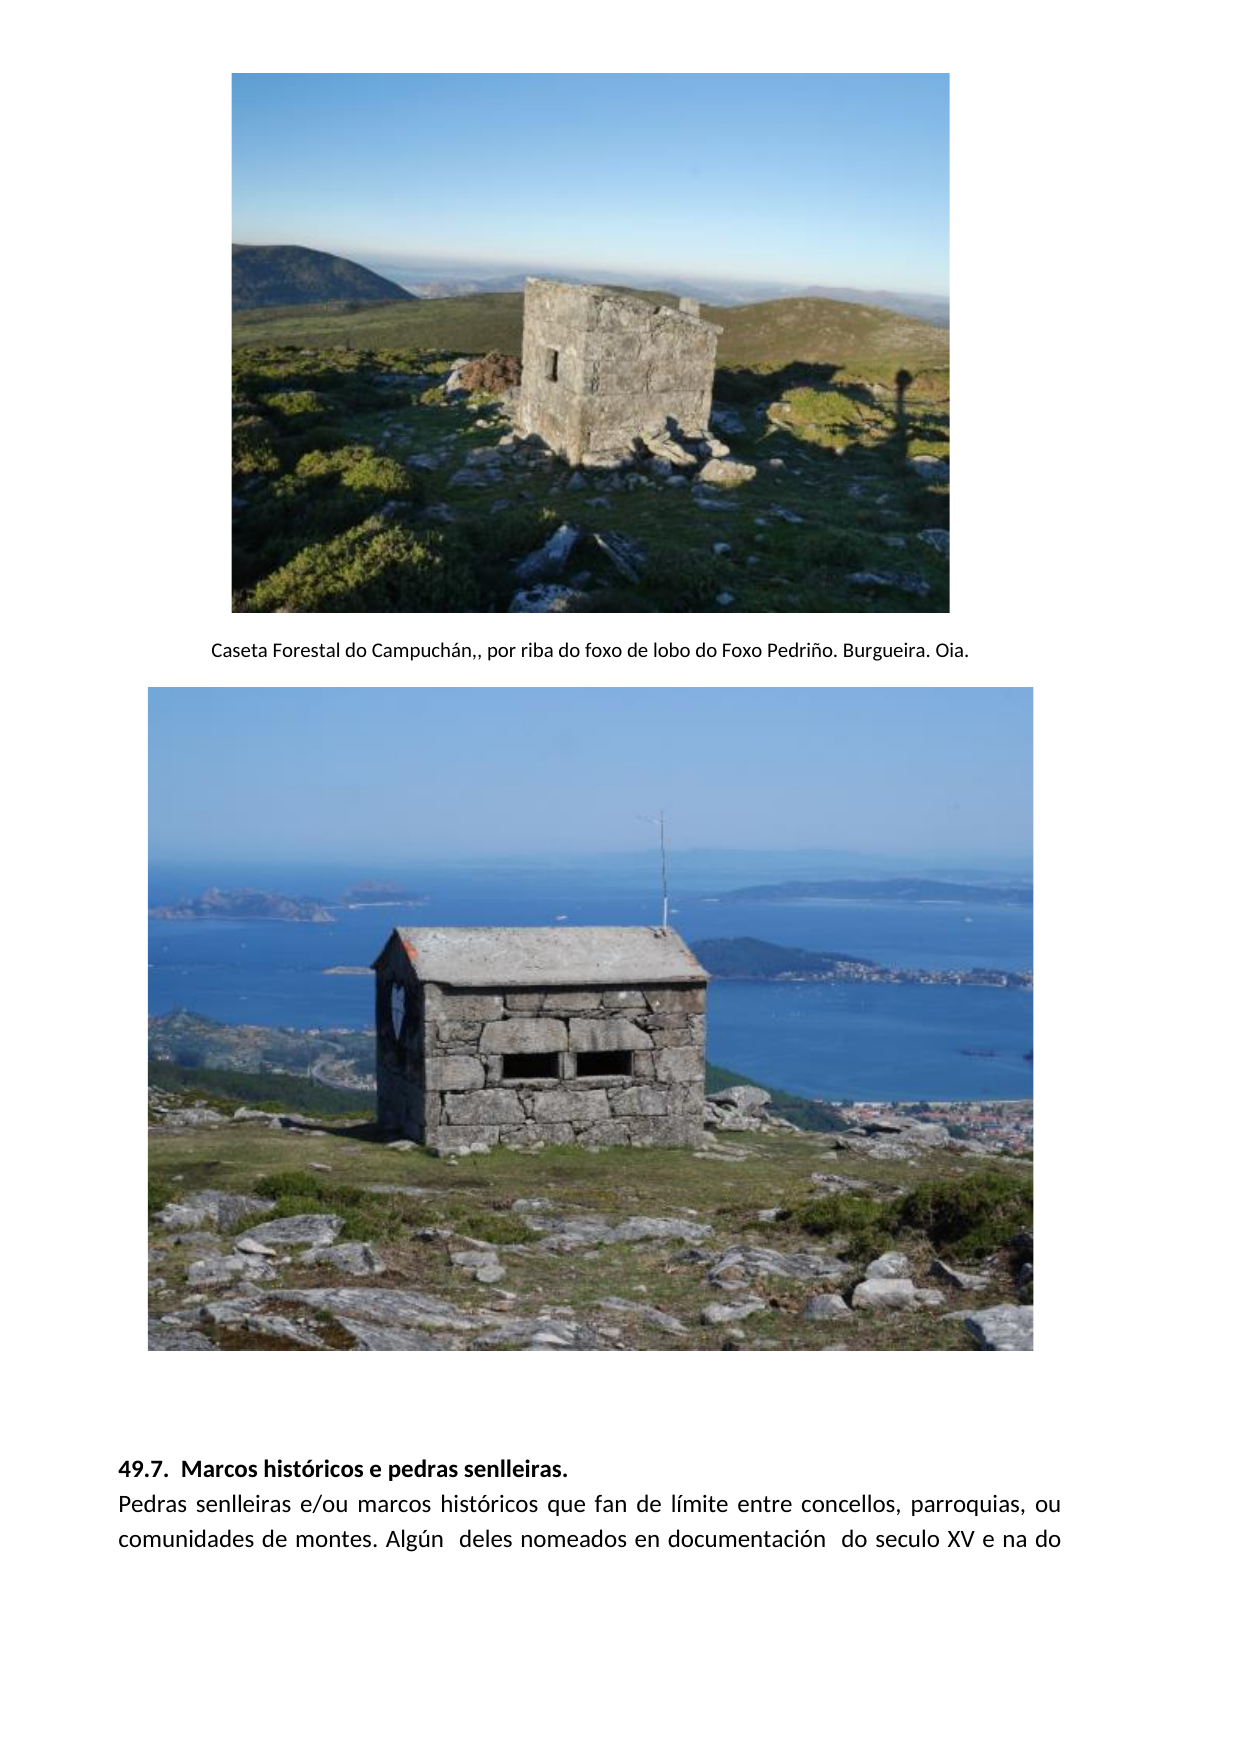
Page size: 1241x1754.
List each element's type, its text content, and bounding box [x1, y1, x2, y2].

text Caseta Forestal do Campuchán,, por riba do foxo de lobo do Foxo Pedriño. Burgueira. Oia. [118, 637, 1063, 663]
text Pedras senlleiras e/ou marcos históricos que fan de límite entre concellos, parroquias, ou comunidades de montes. Algún deles nomeados en documentación do seculo XV e na do [118, 1488, 1063, 1553]
subtitle 49.7. Marcos históricos e pedras senlleiras. [118, 1453, 1063, 1483]
